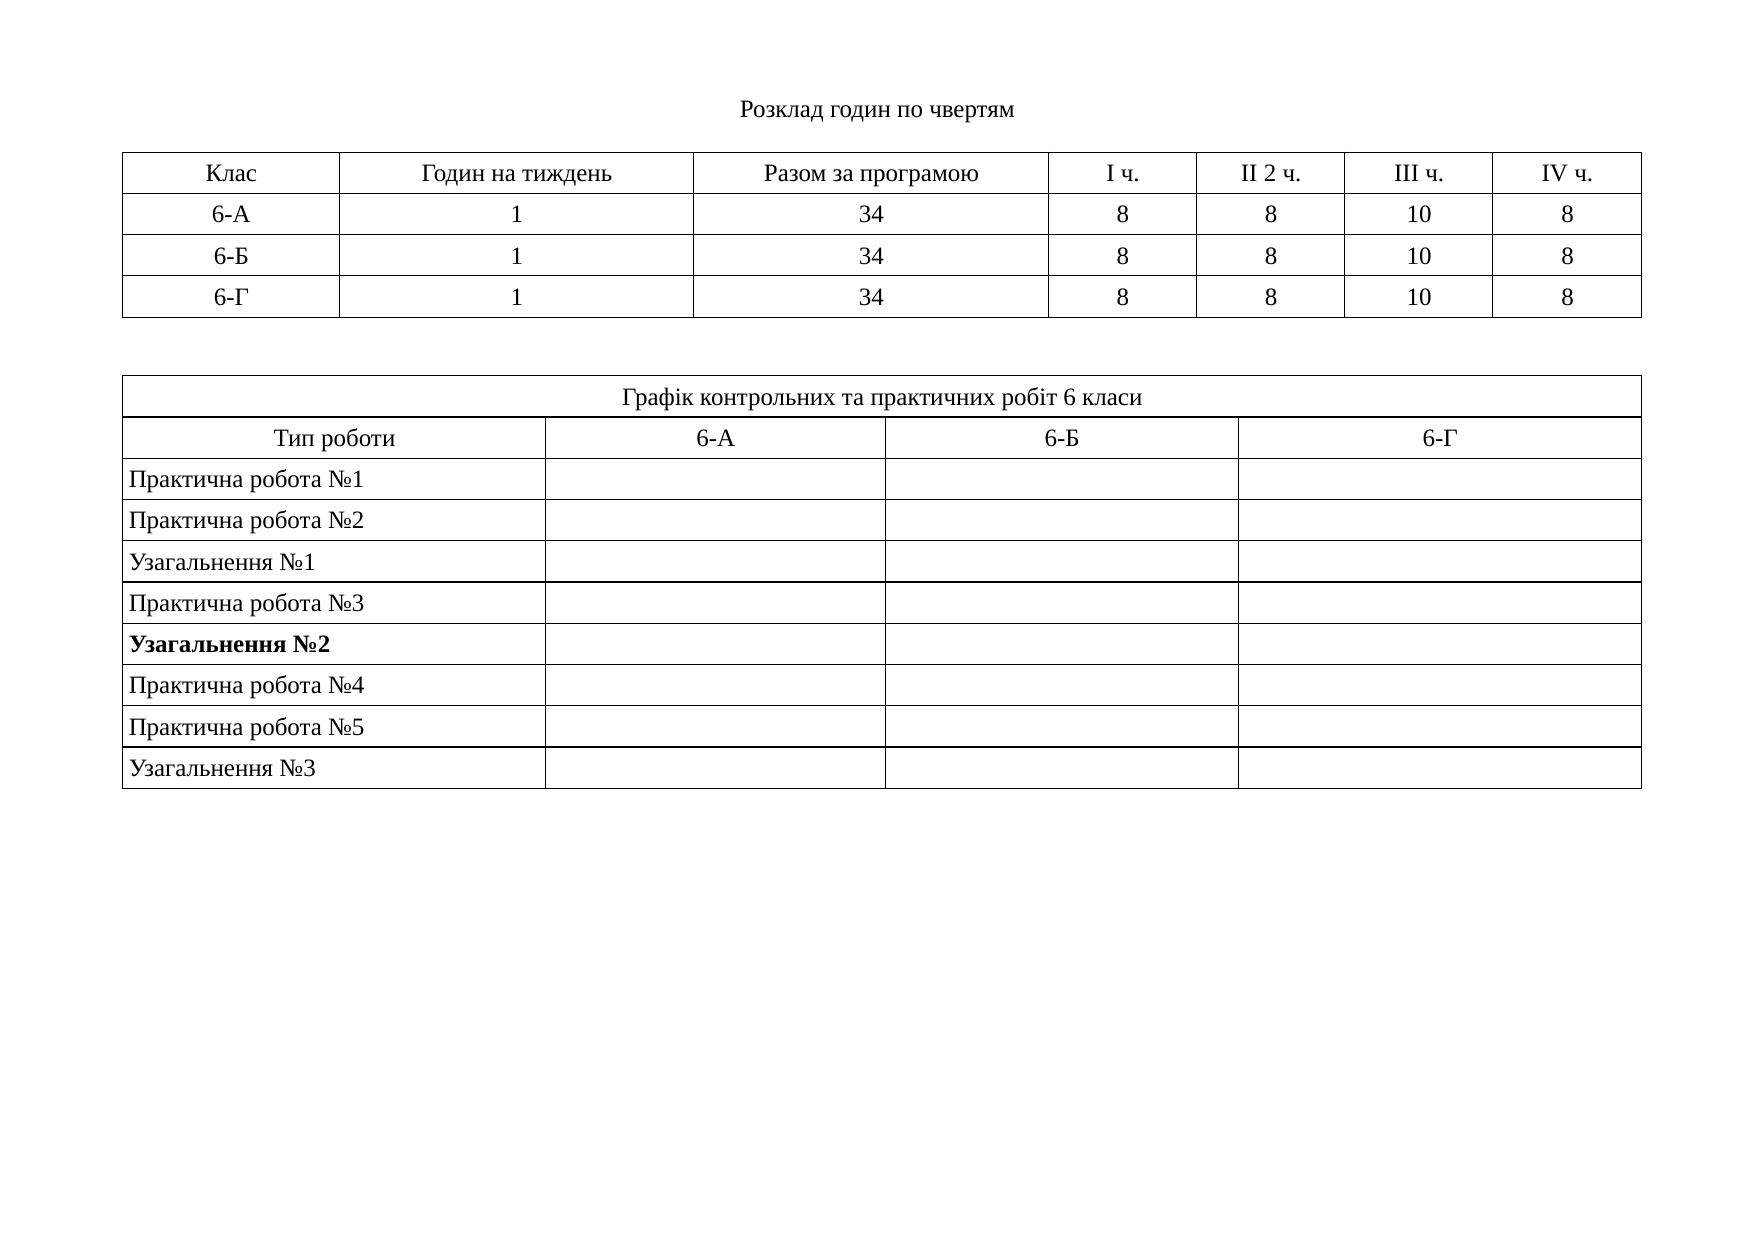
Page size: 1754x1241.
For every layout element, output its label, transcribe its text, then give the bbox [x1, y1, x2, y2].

table_cell 8 [1049, 194, 1196, 234]
table_cell [1239, 583, 1641, 623]
table_cell [886, 748, 1238, 788]
table_cell [886, 541, 1238, 581]
table_cell 10 [1345, 276, 1492, 317]
table_cell 10 [1345, 235, 1492, 275]
table_cell [546, 583, 885, 623]
table_cell 34 [694, 235, 1048, 275]
table_cell [1239, 459, 1641, 499]
table_cell [546, 500, 885, 540]
table_cell [1239, 624, 1641, 664]
table_cell [546, 624, 885, 664]
table_cell [886, 706, 1238, 746]
table_cell 1 [340, 276, 693, 317]
table_cell 8 [1197, 276, 1344, 317]
table_cell [886, 665, 1238, 705]
table_header II 2 ч. [1197, 153, 1344, 193]
table_header Клас [123, 153, 339, 193]
table_cell 6-Г [123, 276, 339, 317]
table_cell [1239, 500, 1641, 540]
table_cell Практична робота №1 [123, 459, 545, 499]
table_cell Практична робота №4 [123, 665, 545, 705]
table_cell 34 [694, 276, 1048, 317]
table_cell [1239, 706, 1641, 746]
table_cell 1 [340, 194, 693, 234]
table_cell 6-Б [886, 418, 1238, 458]
table_cell 6-А [123, 194, 339, 234]
table_cell 8 [1197, 194, 1344, 234]
table_cell 8 [1049, 235, 1196, 275]
table_header III ч. [1345, 153, 1492, 193]
table_cell 8 [1197, 235, 1344, 275]
table_cell 8 [1493, 194, 1641, 234]
table_cell 1 [340, 235, 693, 275]
table_cell 6-Г [1239, 418, 1641, 458]
table_cell Узагальнення №1 [123, 541, 545, 581]
table_cell 6-Б [123, 235, 339, 275]
table_header Годин на тиждень [340, 153, 693, 193]
table_cell [546, 459, 885, 499]
table_cell 8 [1493, 276, 1641, 317]
table_cell [1239, 541, 1641, 581]
table_cell Практична робота №3 [123, 583, 545, 623]
table_header І ч. [1049, 153, 1196, 193]
table_cell Узагальнення №2 [123, 624, 545, 664]
table_cell Практична робота №2 [123, 500, 545, 540]
table_cell [1239, 748, 1641, 788]
table_cell 8 [1493, 235, 1641, 275]
table_cell [886, 500, 1238, 540]
table_cell [1239, 665, 1641, 705]
table_cell [546, 665, 885, 705]
table_cell 34 [694, 194, 1048, 234]
table_cell Тип роботи [123, 418, 545, 458]
table_cell [886, 459, 1238, 499]
table_cell [886, 583, 1238, 623]
table_header Графік контрольних та практичних робіт 6 класи [123, 376, 1641, 416]
table_cell Узагальнення №3 [123, 748, 545, 788]
table_cell [546, 541, 885, 581]
table_cell [546, 748, 885, 788]
table_cell 8 [1049, 276, 1196, 317]
table_cell [546, 706, 885, 746]
text Розклад годин по чвертям [118, 94, 1636, 123]
table_cell 6-А [546, 418, 885, 458]
table_header IV ч. [1493, 153, 1641, 193]
table_header Разом за програмою [694, 153, 1048, 193]
table_cell 10 [1345, 194, 1492, 234]
table_cell Практична робота №5 [123, 706, 545, 746]
table_cell [886, 624, 1238, 664]
